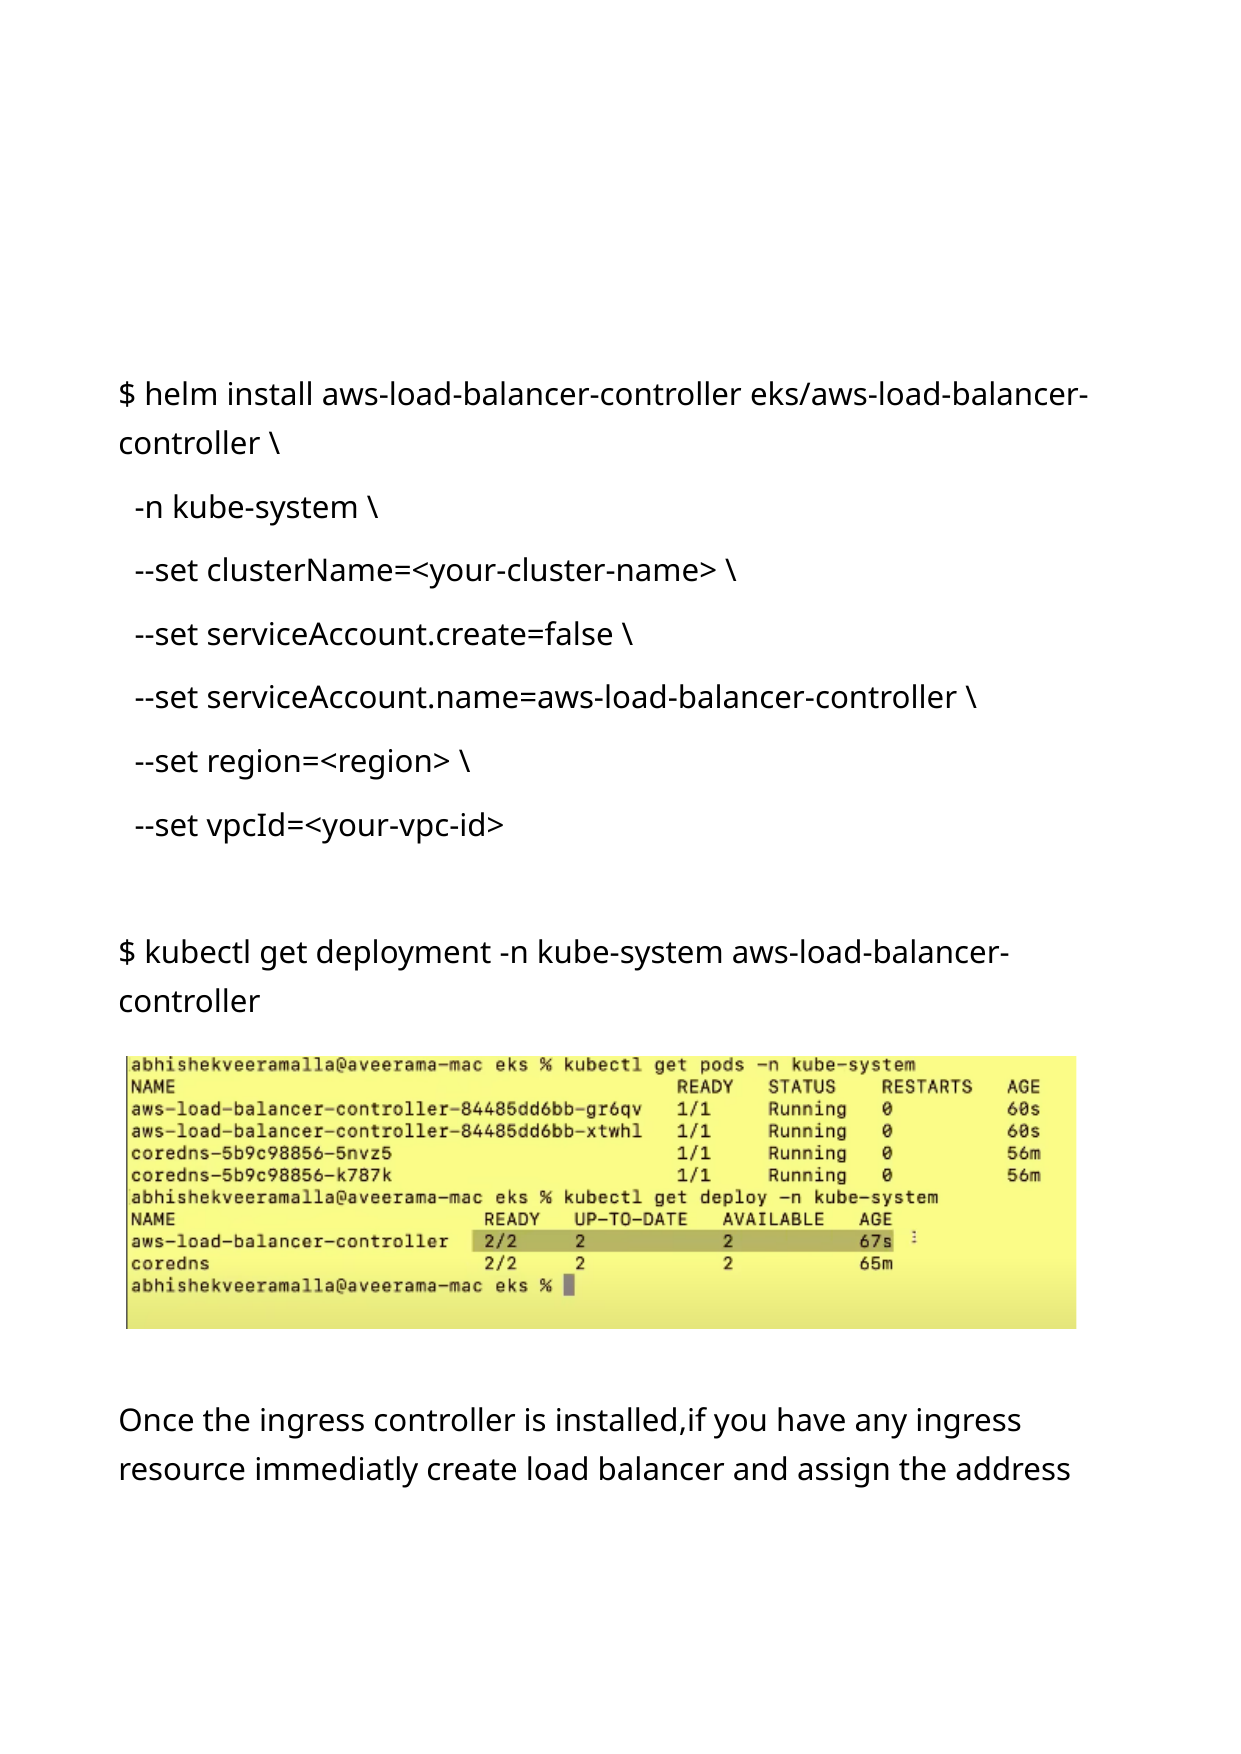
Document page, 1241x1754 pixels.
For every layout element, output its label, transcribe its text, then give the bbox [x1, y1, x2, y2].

text $ helm install aws-load-balancer-controller eks/aws-load-balancer-controller \ [118, 372, 1122, 464]
text --set region=<region> \ [118, 739, 1122, 782]
text --set serviceAccount.name=aws-load-balancer-controller \ [118, 675, 1122, 718]
text -n kube-system \ [118, 485, 1122, 527]
text --set clusterName=<your-cluster-name> \ [118, 548, 1122, 591]
text $ kubectl get deployment -n kube-system aws-load-balancer-controller [118, 929, 1122, 1021]
picture [126, 1056, 1077, 1329]
text --set serviceAccount.create=false \ [118, 612, 1122, 654]
text Once the ingress controller is installed,if you have any ingress resource immediatly create load balancer and assign the address [118, 1398, 1122, 1489]
text --set vpcId=<your-vpc-id> [118, 802, 1122, 845]
